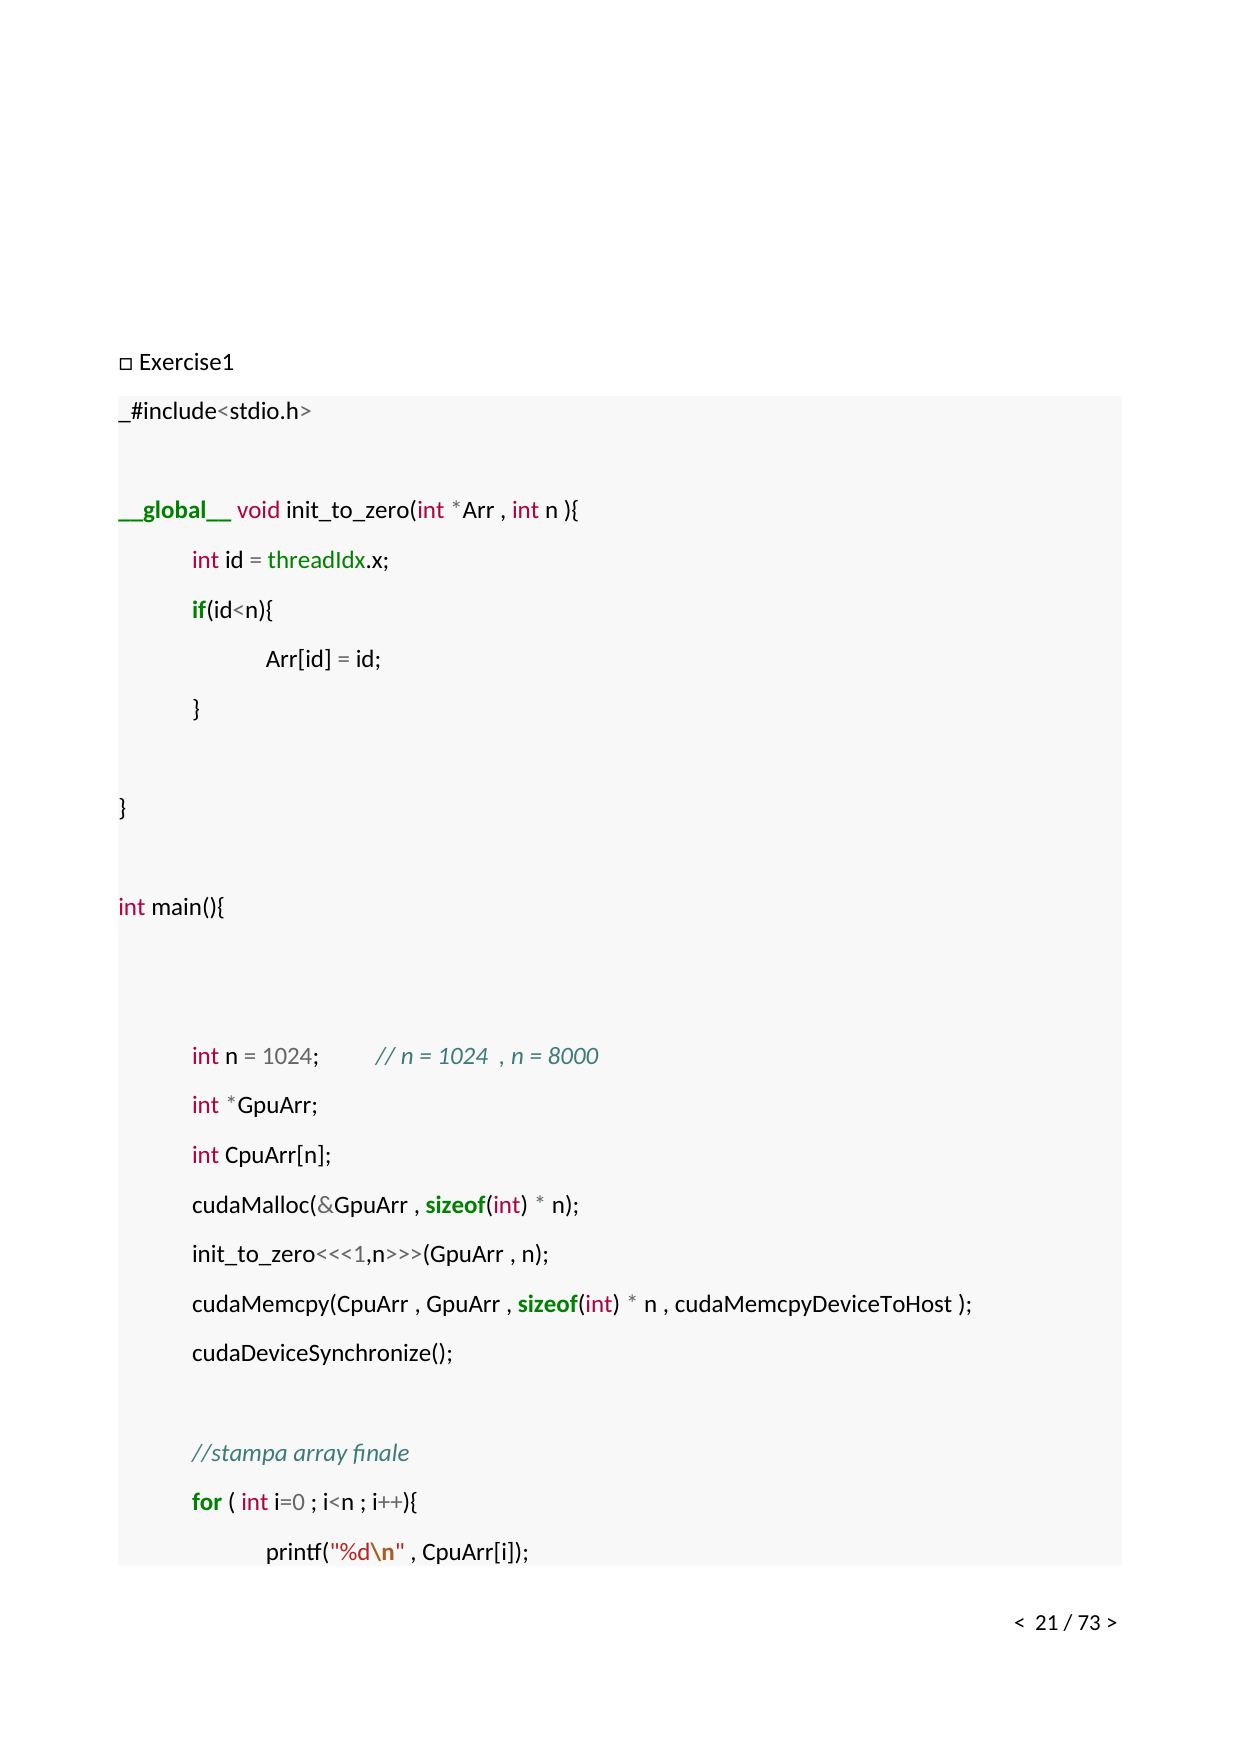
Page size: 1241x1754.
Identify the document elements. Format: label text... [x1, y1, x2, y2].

text } [118, 792, 1122, 823]
text int id = threadIdx.x; [118, 544, 1122, 575]
text printf("%d\n" , CpuArr[i]); [118, 1536, 1122, 1566]
text __global__ void init_to_zero(int *Arr , int n ){ [118, 495, 1122, 525]
text int CpuArr[n]; [118, 1139, 1122, 1170]
text int main(){ [118, 891, 1122, 922]
text if(id<n){ [118, 594, 1122, 624]
text } [118, 693, 1122, 723]
text init_to_zero<<<1,n>>>(GpuArr , n); [118, 1238, 1122, 1269]
text for ( int i=0 ; i<n ; i++){ [118, 1486, 1122, 1517]
text □ Exercise1 [118, 346, 1122, 376]
text Arr[id] = id; [118, 643, 1122, 674]
text cudaDeviceSynchronize(); [118, 1338, 1122, 1368]
text cudaMalloc(&GpuArr , sizeof(int) * n); [118, 1189, 1122, 1219]
text int n = 1024; // n = 1024 , n = 8000 [118, 1040, 1122, 1071]
text cudaMemcpy(CpuArr , GpuArr , sizeof(int) * n , cudaMemcpyDeviceToHost ); [118, 1288, 1122, 1318]
text //stampa array finale [118, 1437, 1122, 1467]
text _#include<stdio.h> [118, 396, 1122, 426]
text int *GpuArr; [118, 1090, 1122, 1120]
